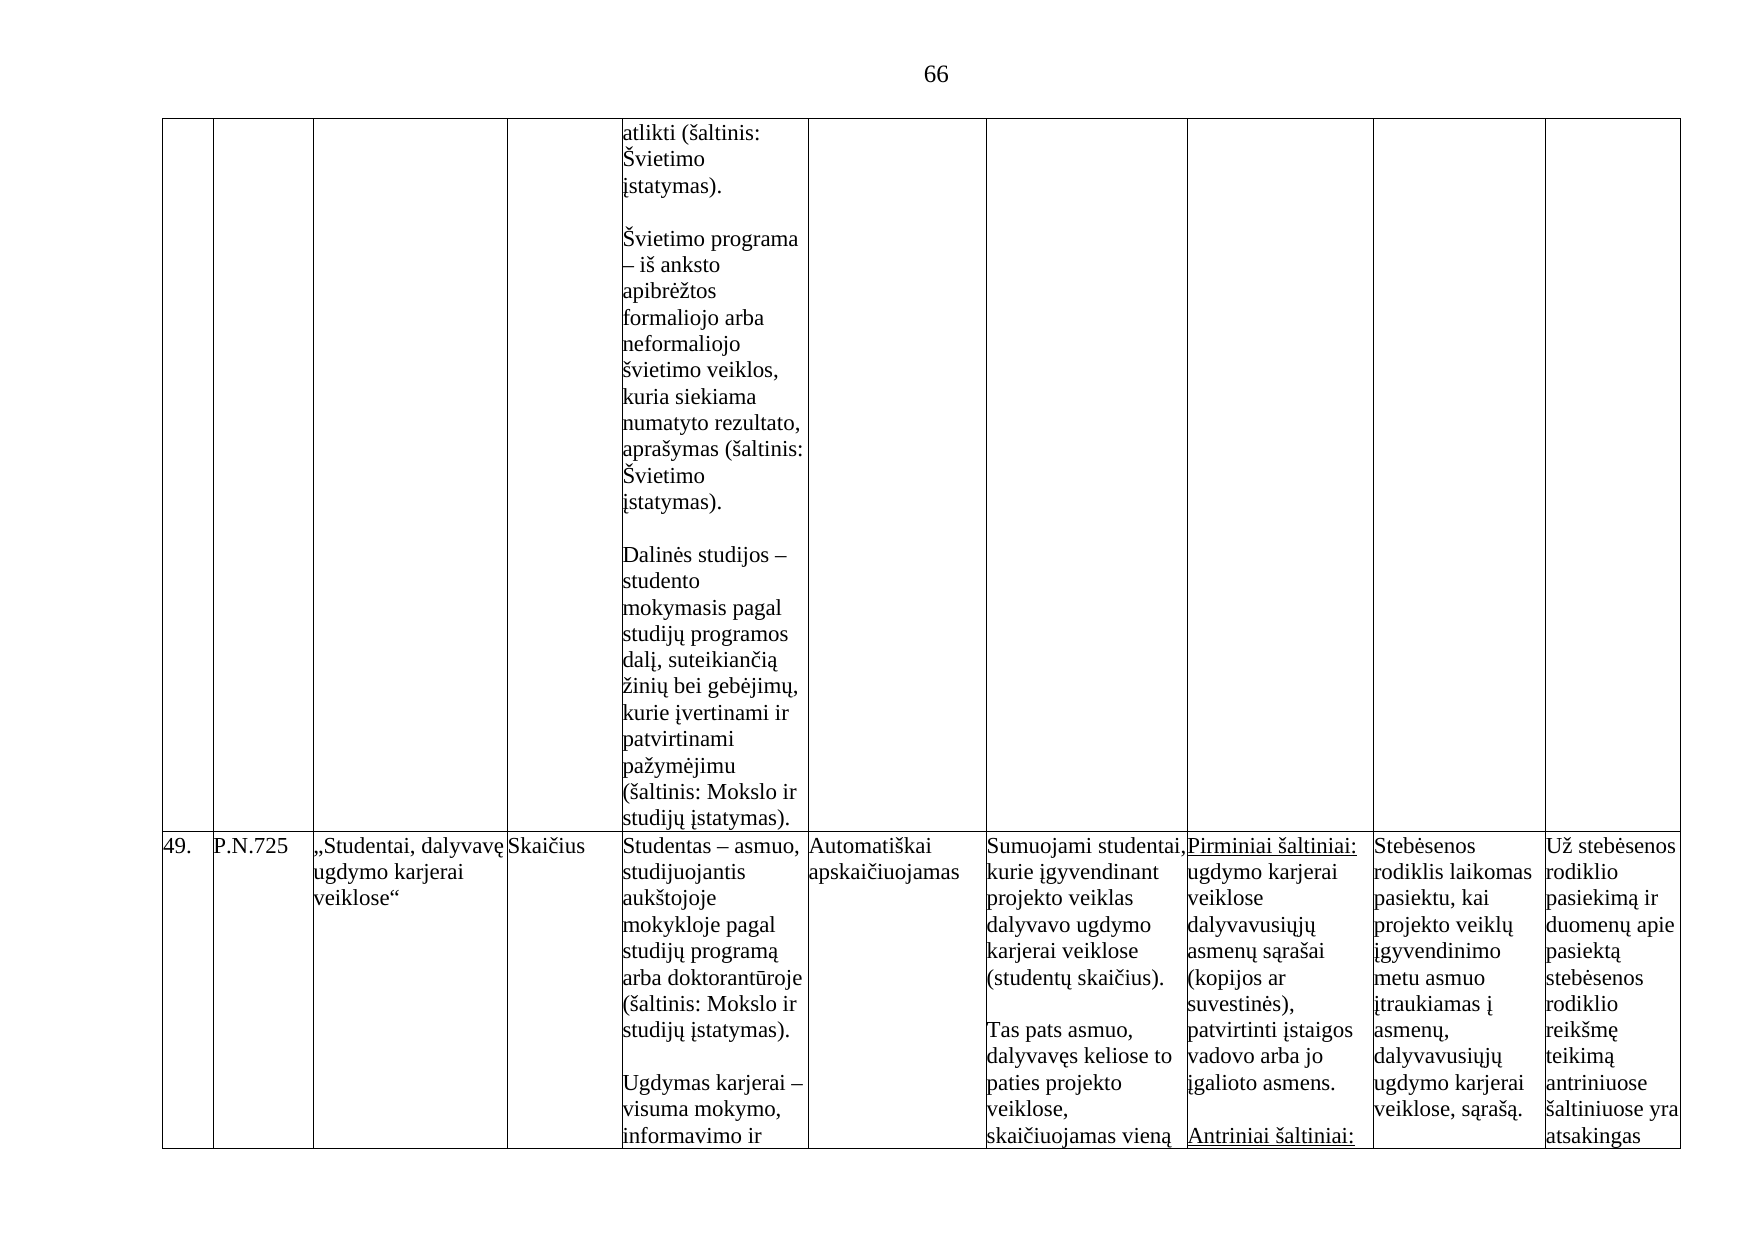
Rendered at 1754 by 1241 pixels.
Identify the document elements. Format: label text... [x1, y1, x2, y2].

table_cell [163, 119, 213, 831]
table_cell Stebėsenos rodiklis laikomas pasiektu, kai projekto veiklų įgyvendinimo metu asmuo įtraukiamas į asmenų, dalyvavusiųjų ugdymo karjerai veiklose, sąrašą. [1374, 832, 1545, 1148]
table_cell [214, 119, 313, 831]
table_cell P.N.725 [214, 832, 313, 1148]
table_cell „Studentai, dalyvavę ugdymo karjerai veiklose“ [314, 832, 507, 1148]
table_cell [1374, 119, 1545, 831]
table_cell [1546, 119, 1680, 831]
table_cell [314, 119, 507, 831]
table_cell [987, 119, 1187, 831]
table_cell Sumuojami studentai, kurie įgyvendinant projekto veiklas dalyvavo ugdymo karjerai veiklose (studentų skaičius). Tas pats asmuo, dalyvavęs keliose to paties projekto veiklose, skaičiuojamas vieną [987, 832, 1187, 1148]
table_cell Pirminiai šaltiniai: ugdymo karjerai veiklose dalyvavusiųjų asmenų sąrašai (kopijos ar suvestinės), patvirtinti įstaigos vadovo arba jo įgalioto asmens. Antriniai šaltiniai: [1188, 832, 1373, 1148]
table_cell Skaičius [508, 832, 622, 1148]
table_cell Automatiškai apskaičiuojamas [809, 832, 986, 1148]
table_cell 49. [163, 832, 213, 1148]
table_cell [508, 119, 622, 831]
table_cell Už stebėsenos rodiklio pasiekimą ir duomenų apie pasiektą stebėsenos rodiklio reikšmę teikimą antriniuose šaltiniuose yra atsakingas [1546, 832, 1680, 1148]
table_cell atlikti (šaltinis: Švietimo įstatymas). Švietimo programa – iš anksto apibrėžtos formaliojo arba neformaliojo švietimo veiklos, kuria siekiama numatyto rezultato, aprašymas (šaltinis: Švietimo įstatymas). Dalinės studijos – studento mokymasis pagal studijų programos dalį, suteikiančią žinių bei gebėjimų, kurie įvertinami ir patvirtinami pažymėjimu (šaltinis: Mokslo ir studijų įstatymas). [623, 119, 808, 831]
table_cell [809, 119, 986, 831]
table_cell Studentas – asmuo, studijuojantis aukštojoje mokykloje pagal studijų programą arba doktorantūroje (šaltinis: Mokslo ir studijų įstatymas). Ugdymas karjerai – visuma mokymo, informavimo ir [623, 832, 808, 1148]
table_cell [1188, 119, 1373, 831]
